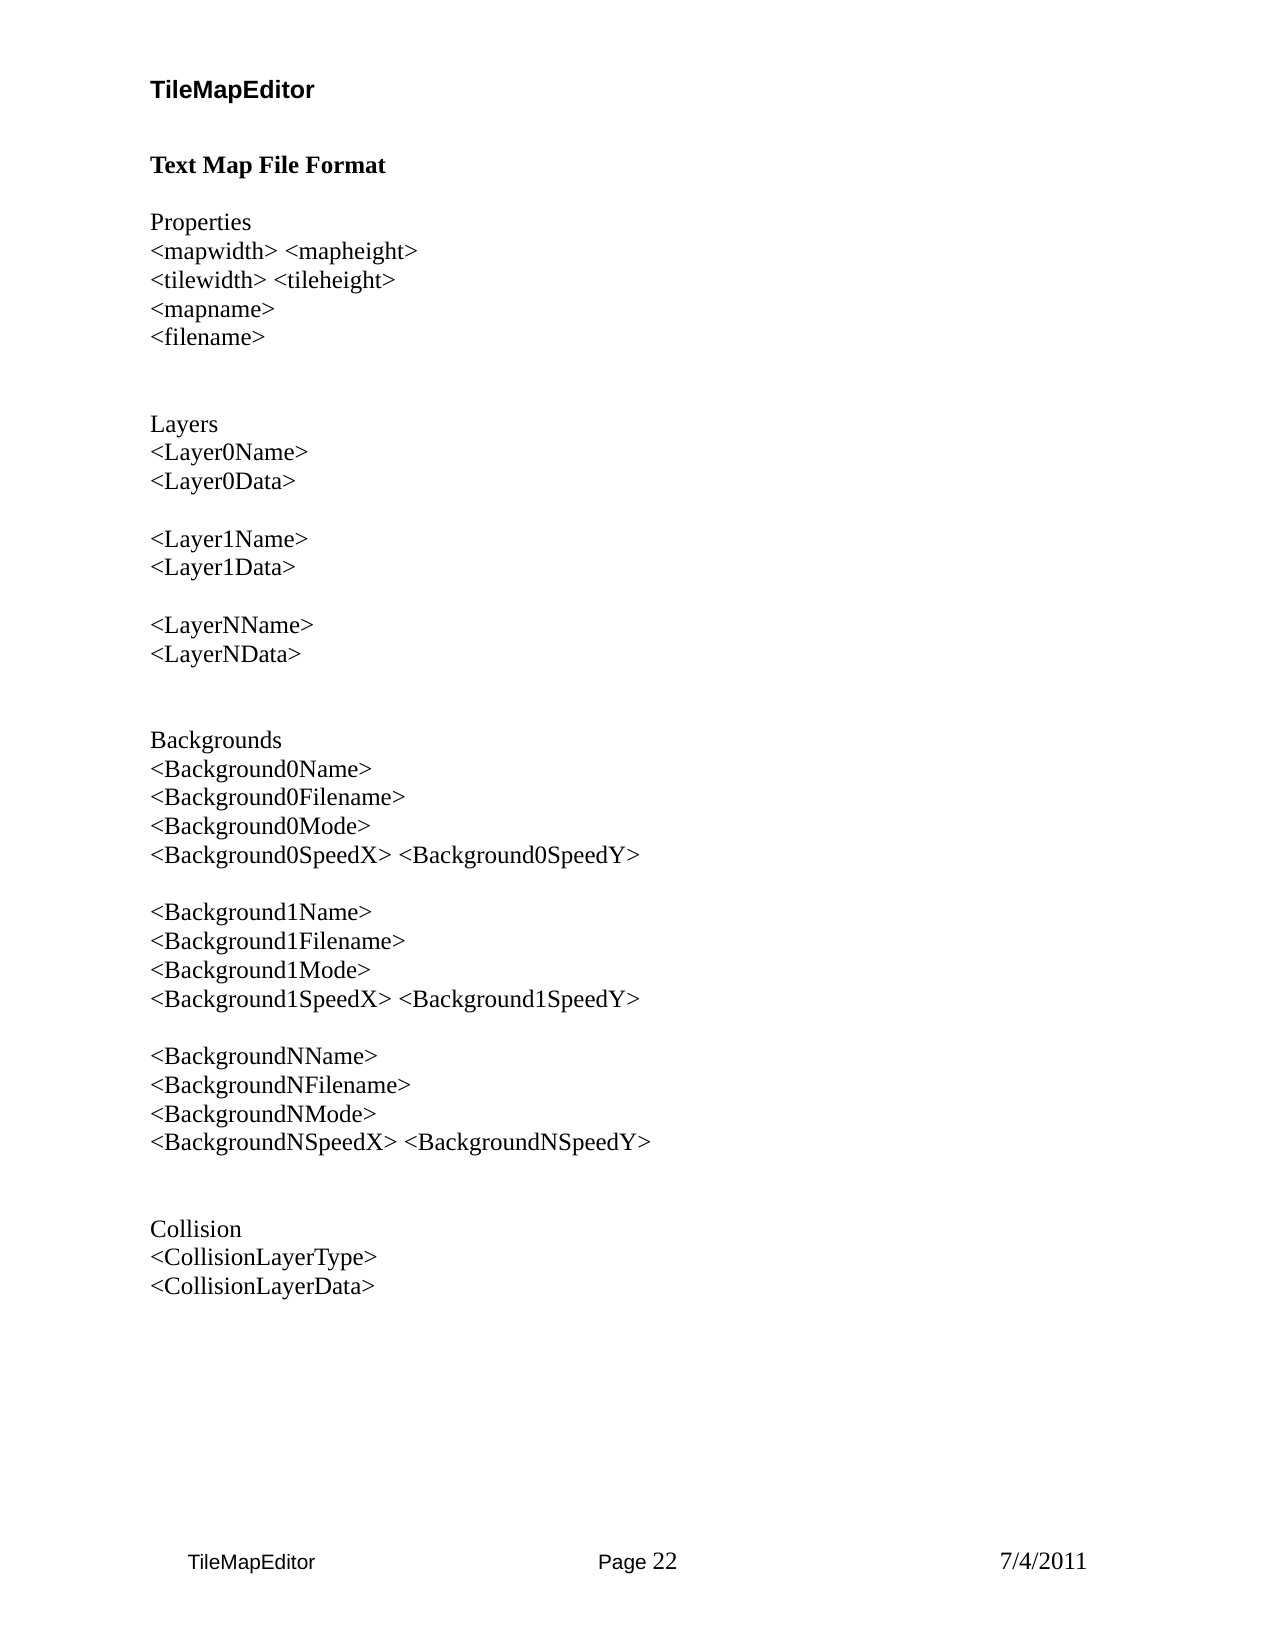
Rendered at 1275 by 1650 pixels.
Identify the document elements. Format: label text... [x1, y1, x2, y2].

text <filename> [150, 322, 1125, 351]
text <BackgroundNFilename> [150, 1070, 1125, 1099]
text <CollisionLayerData> [150, 1271, 1125, 1300]
text <Background0SpeedX> <Background0SpeedY> [150, 840, 1125, 869]
text <Background1SpeedX> <Background1SpeedY> [150, 984, 1125, 1012]
text <CollisionLayerType> [150, 1242, 1125, 1271]
text <LayerNName> [150, 610, 1125, 639]
text <BackgroundNMode> [150, 1099, 1125, 1127]
text <mapwidth> <mapheight> [150, 236, 1125, 265]
text <LayerNData> [150, 639, 1125, 667]
text <Background1Mode> [150, 955, 1125, 984]
text Text Map File Format [150, 150, 1125, 179]
text <Background1Name> [150, 897, 1125, 926]
text <Background0Mode> [150, 811, 1125, 840]
text <Layer0Name> [150, 437, 1125, 466]
text <Layer1Name> [150, 524, 1125, 552]
text Layers [150, 409, 1125, 437]
text <Layer1Data> [150, 552, 1125, 581]
text Collision [150, 1214, 1125, 1242]
text <BackgroundNName> [150, 1041, 1125, 1070]
text Backgrounds [150, 725, 1125, 754]
text <tilewidth> <tileheight> [150, 265, 1125, 294]
text <Layer0Data> [150, 466, 1125, 495]
text <mapname> [150, 294, 1125, 322]
text <Background0Name> [150, 754, 1125, 782]
text <Background0Filename> [150, 782, 1125, 811]
text <BackgroundNSpeedX> <BackgroundNSpeedY> [150, 1127, 1125, 1156]
text <Background1Filename> [150, 926, 1125, 955]
text Properties [150, 207, 1125, 236]
